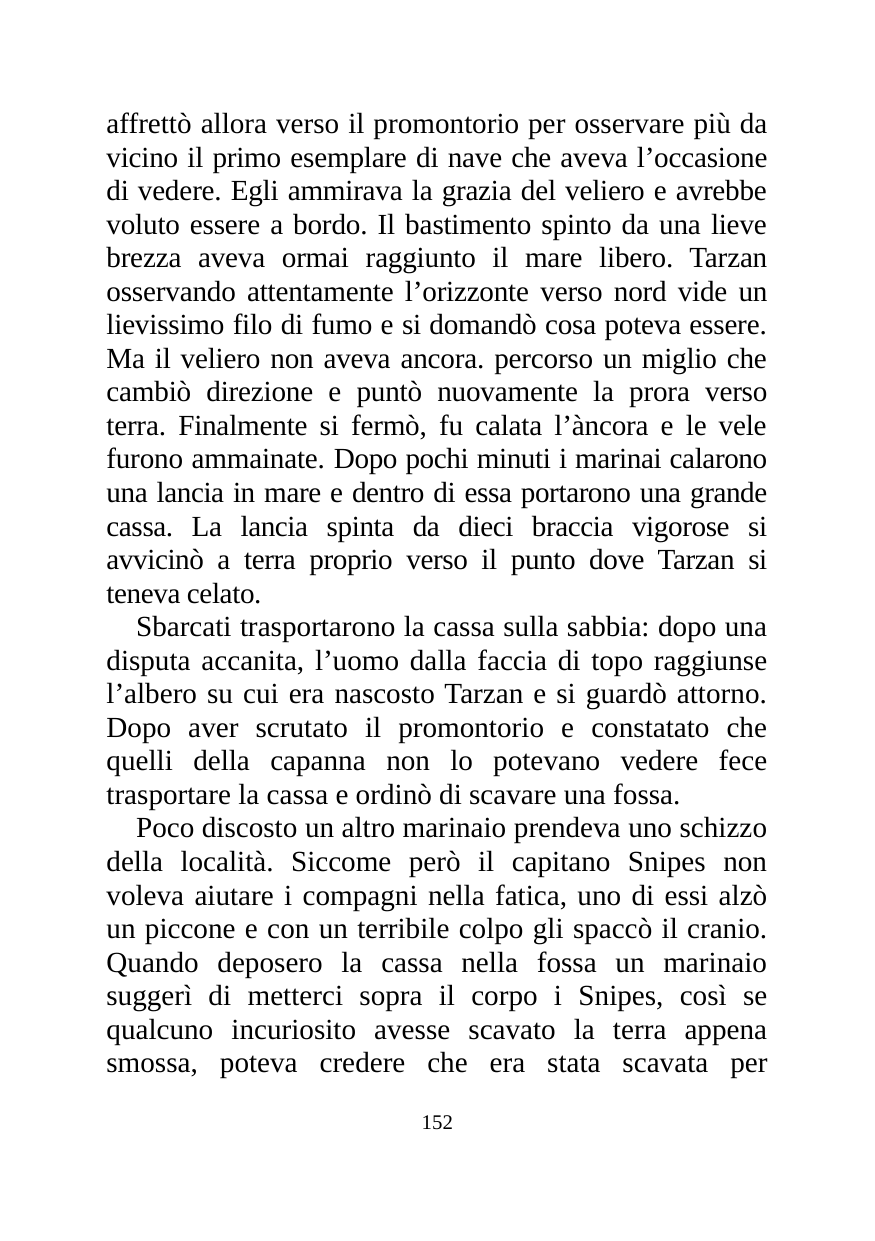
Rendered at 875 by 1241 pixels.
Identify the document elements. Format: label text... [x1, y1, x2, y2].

text Poco discosto un altro marinaio prendeva uno schizzo della località. Siccome però il capitano Snipes non voleva aiutare i compagni nella fatica, uno di essi alzò un piccone e con un terribile colpo gli spaccò il cranio. Quando deposero la cassa nella fossa un marinaio suggerì di metterci sopra il corpo i Snipes, così se qualcuno incuriosito avesse scavato la terra appena smossa, poteva credere che era stata scavata per [106, 811, 768, 1079]
text Sbarcati trasportarono la cassa sulla sabbia: dopo una disputa accanita, l’uomo dalla faccia di topo raggiunse l’albero su cui era nascosto Tarzan e si guardò attorno. Dopo aver scrutato il promontorio e constatato che quelli della capanna non lo potevano vedere fece trasportare la cassa e ordinò di scavare una fossa. [106, 609, 768, 811]
text affrettò allora verso il promontorio per osservare più da vicino il primo esemplare di nave che aveva l’occasione di vedere. Egli ammirava la grazia del veliero e avrebbe voluto essere a bordo. Il bastimento spinto da una lieve brezza aveva ormai raggiunto il mare libero. Tarzan osservando attentamente l’orizzonte verso nord vide un lievissimo filo di fumo e si domandò cosa poteva essere. Ma il veliero non aveva ancora. percorso un miglio che cambiò direzione e puntò nuovamente la prora verso terra. Finalmente si fermò, fu calata l’àncora e le vele furono ammainate. Dopo pochi minuti i marinai calarono una lancia in mare e dentro di essa portarono una grande cassa. La lancia spinta da dieci braccia vigorose si avvicinò a terra proprio verso il punto dove Tarzan si teneva celato. [106, 106, 768, 609]
